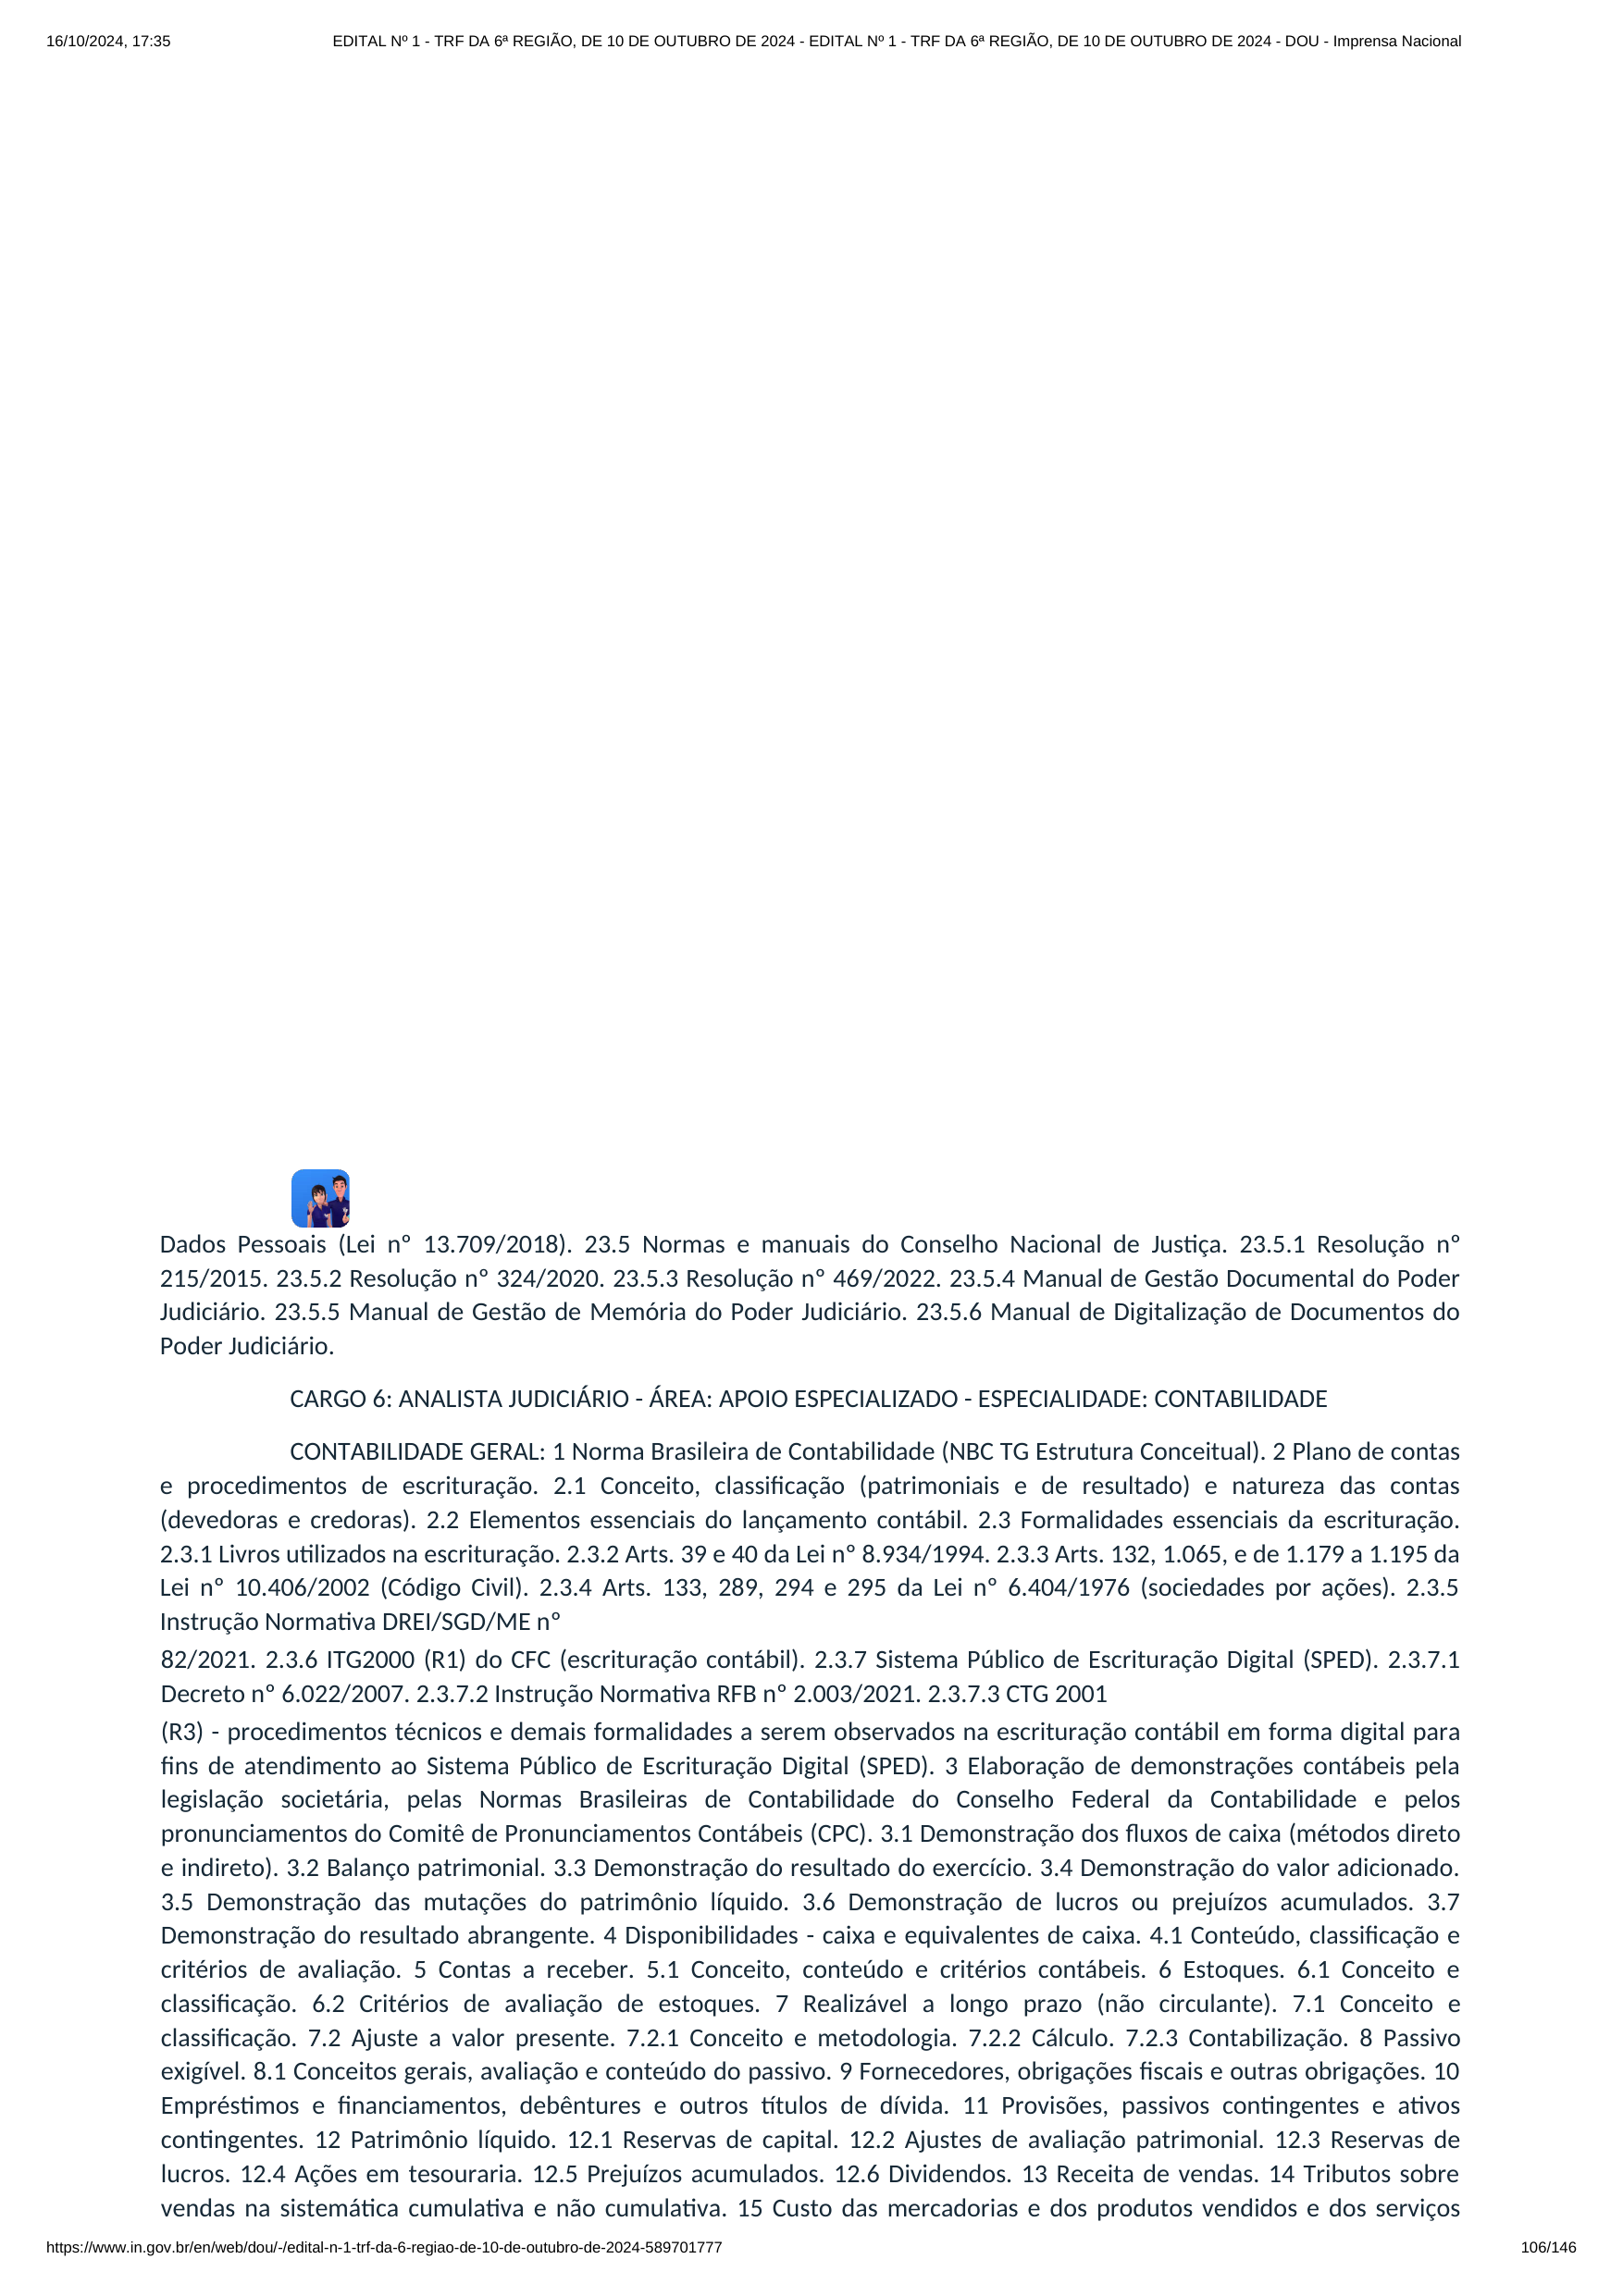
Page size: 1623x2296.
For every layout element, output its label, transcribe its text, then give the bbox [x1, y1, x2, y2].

text CARGO 6: ANALISTA JUDICIÁRIO - ÁREA: APOIO ESPECIALIZADO - ESPECIALIDADE: CONTABILIDADE [160, 1382, 1462, 1414]
text (R3) - procedimentos técnicos e demais formalidades a serem observados na escrituração contábil em forma digital para fins de atendimento ao Sistema Público de Escrituração Digital (SPED). 3 Elaboração de demonstrações contábeis pela legislação societária, pelas Normas Brasileiras de Contabilidade do Conselho Federal da Contabilidade e pelos pronunciamentos do Comitê de Pronunciamentos Contábeis (CPC). 3.1 Demonstração dos fluxos de caixa (métodos direto e indireto). 3.2 Balanço patrimonial. 3.3 Demonstração do resultado do exercício. 3.4 Demonstração do valor adicionado. 3.5 Demonstração das mutações do patrimônio líquido. 3.6 Demonstração de lucros ou prejuízos acumulados. 3.7 Demonstração do resultado abrangente. 4 Disponibilidades - caixa e equivalentes de caixa. 4.1 Conteúdo, classificação e critérios de avaliação. 5 Contas a receber. 5.1 Conceito, conteúdo e critérios contábeis. 6 Estoques. 6.1 Conceito e classificação. 6.2 Critérios de avaliação de estoques. 7 Realizável a longo prazo (não circulante). 7.1 Conceito e classificação. 7.2 Ajuste a valor presente. 7.2.1 Conceito e metodologia. 7.2.2 Cálculo. 7.2.3 Contabilização. 8 Passivo exigível. 8.1 Conceitos gerais, avaliação e conteúdo do passivo. 9 Fornecedores, obrigações fiscais e outras obrigações. 10 Empréstimos e financiamentos, debêntures e outros títulos de dívida. 11 Provisões, passivos contingentes e ativos contingentes. 12 Patrimônio líquido. 12.1 Reservas de capital. 12.2 Ajustes de avaliação patrimonial. 12.3 Reservas de lucros. 12.4 Ações em tesouraria. 12.5 Prejuízos acumulados. 12.6 Dividendos. 13 Receita de vendas. 14 Tributos sobre vendas na sistemática cumulativa e não cumulativa. 15 Custo das mercadorias e dos produtos vendidos e dos serviços [161, 1715, 1462, 2223]
text CONTABILIDADE GERAL: 1 Norma Brasileira de Contabilidade (NBC TG Estrutura Conceitual). 2 Plano de contas e procedimentos de escrituração. 2.1 Conceito, classificação (patrimoniais e de resultado) e natureza das contas (devedoras e credoras). 2.2 Elementos essenciais do lançamento contábil. 2.3 Formalidades essenciais da escrituração. 2.3.1 Livros utilizados na escrituração. 2.3.2 Arts. 39 e 40 da Lei nº 8.934/1994. 2.3.3 Arts. 132, 1.065, e de 1.179 a 1.195 da Lei nº 10.406/2002 (Código Civil). 2.3.4 Arts. 133, 289, 294 e 295 da Lei nº 6.404/1976 (sociedades por ações). 2.3.5 Instrução Normativa DREI/SGD/ME nº [160, 1435, 1462, 1636]
text 82/2021. 2.3.6 ITG2000 (R1) do CFC (escrituração contábil). 2.3.7 Sistema Público de Escrituração Digital (SPED). 2.3.7.1 Decreto nº 6.022/2007. 2.3.7.2 Instrução Normativa RFB nº 2.003/2021. 2.3.7.3 CTG 2001 [161, 1643, 1462, 1709]
text Dados Pessoais (Lei nº 13.709/2018). 23.5 Normas e manuais do Conselho Nacional de Justiça. 23.5.1 Resolução nº 215/2015. 23.5.2 Resolução nº 324/2020. 23.5.3 Resolução nº 469/2022. 23.5.4 Manual de Gestão Documental do Poder Judiciário. 23.5.5 Manual de Gestão de Memória do Poder Judiciário. 23.5.6 Manual de Digitalização de Documentos do Poder Judiciário. [160, 1228, 1462, 1362]
